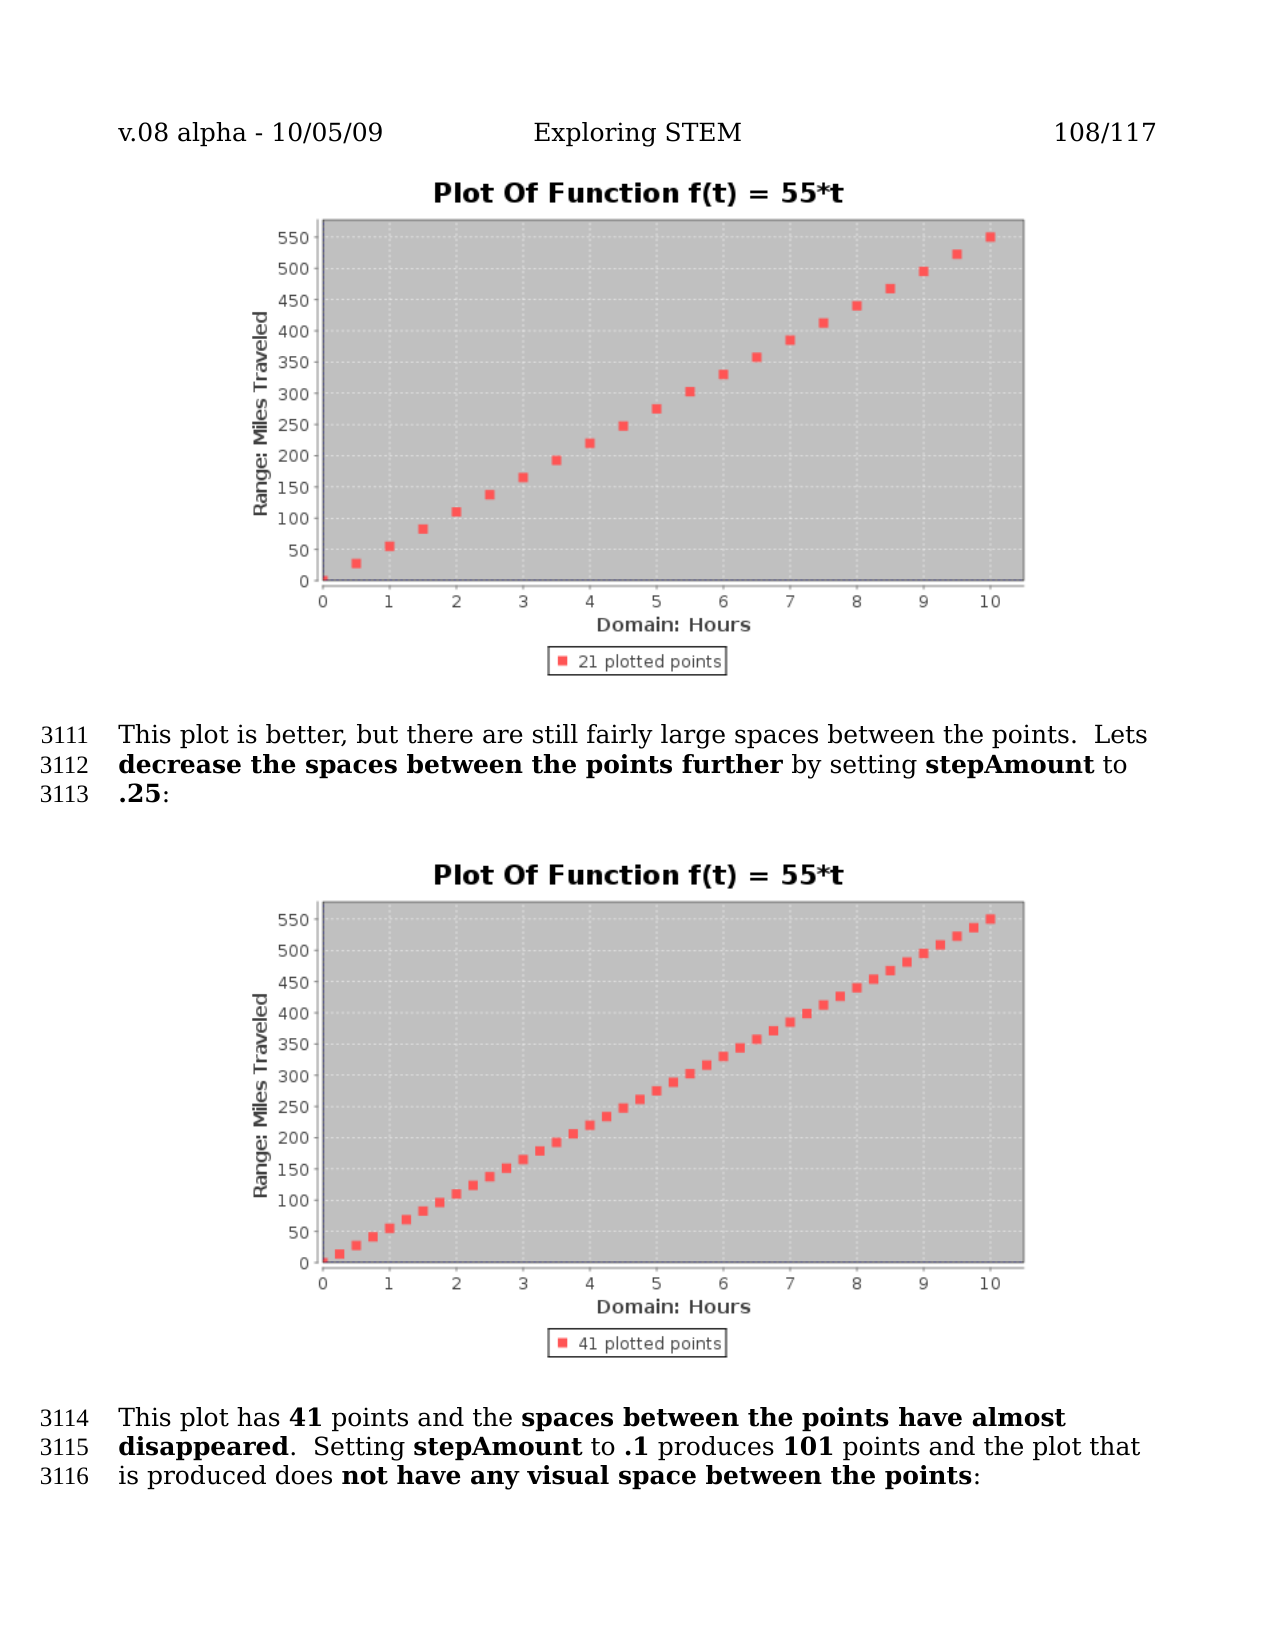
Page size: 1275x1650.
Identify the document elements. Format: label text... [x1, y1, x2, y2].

text This plot has 41 points and the spaces between the points have almost disappeared. Setting stepAmount to .1 produces 101 points and the plot that is produced does not have any visual space between the points: [118, 1403, 1157, 1491]
picture [235, 858, 1040, 1359]
picture [235, 176, 1040, 677]
text This plot is better, but there are still fairly large spaces between the points. Lets decrease the spaces between the points further by setting stepAmount to .25: [118, 721, 1157, 808]
